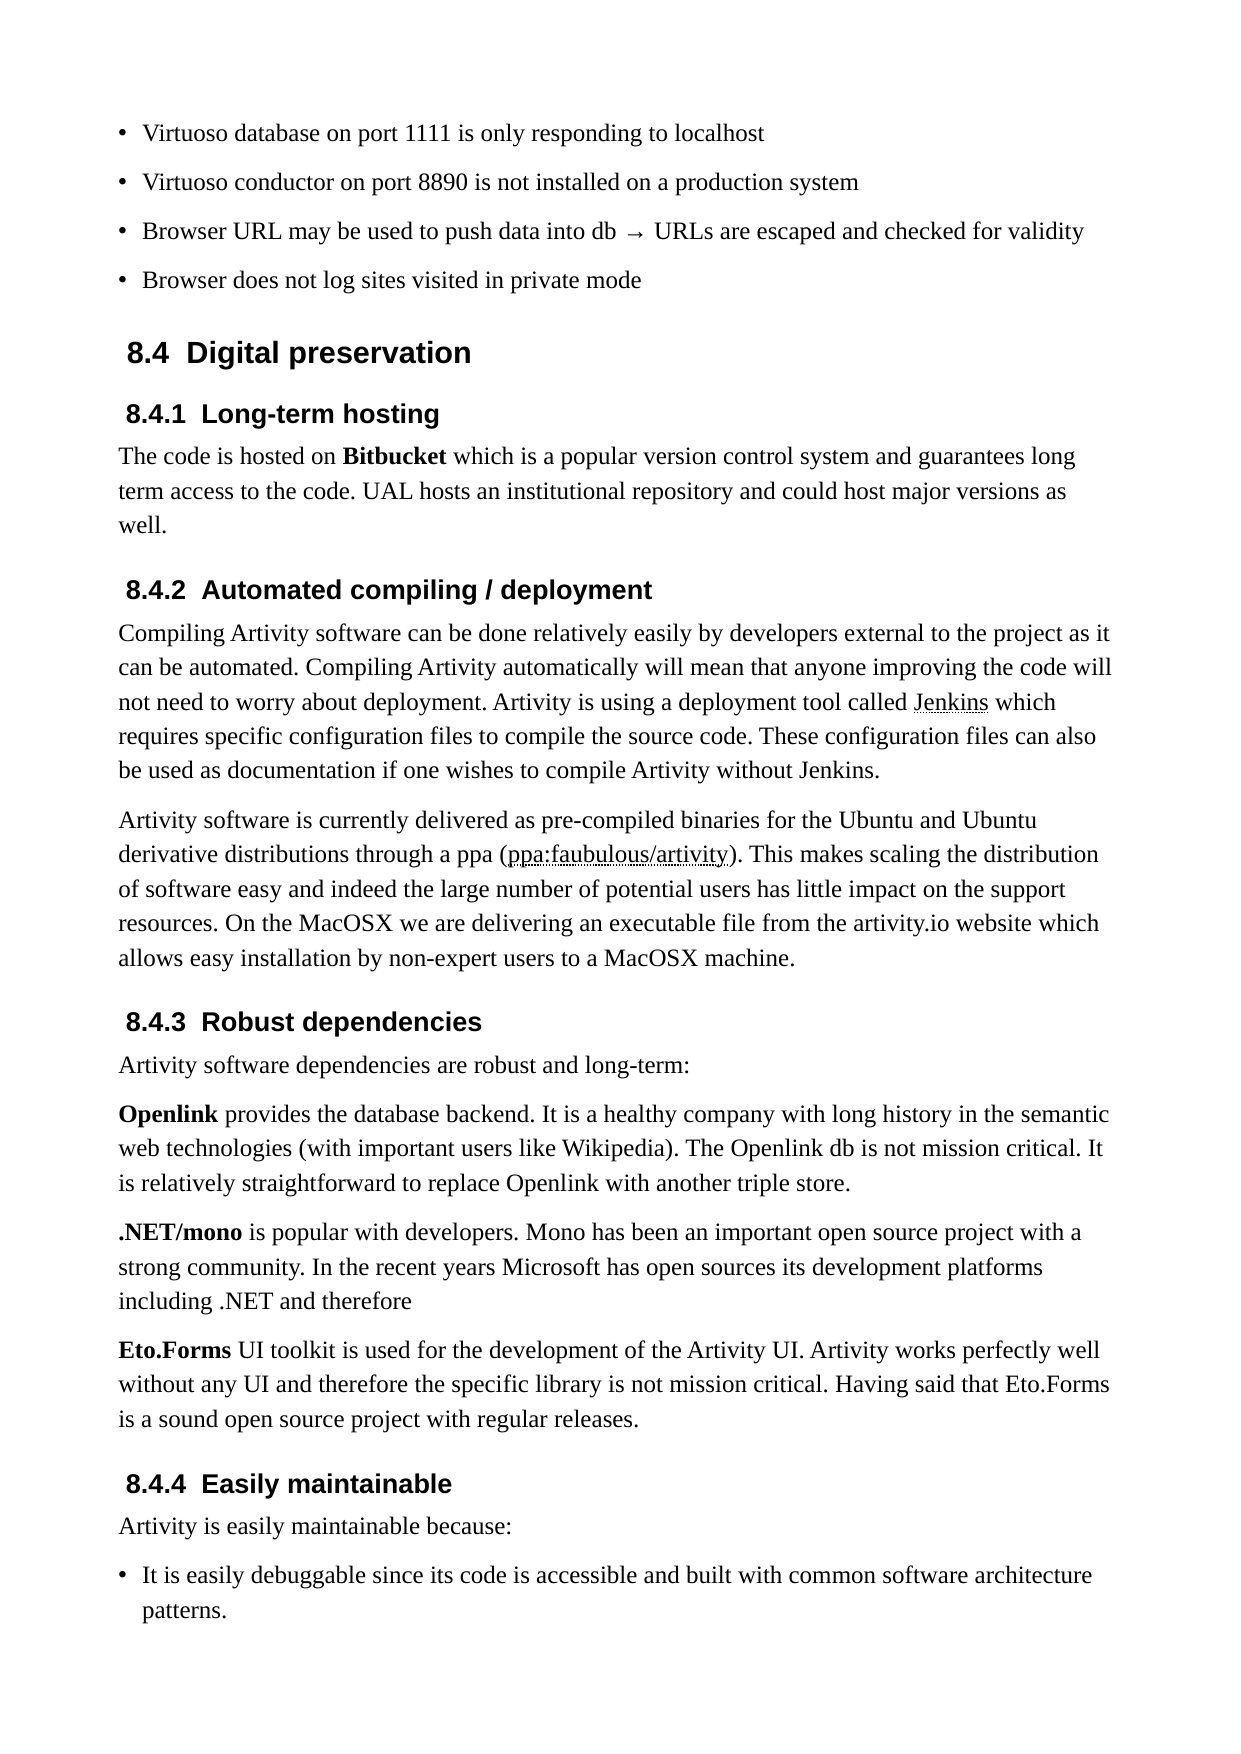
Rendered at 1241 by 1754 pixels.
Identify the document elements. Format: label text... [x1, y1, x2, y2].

text Eto.Forms UI toolkit is used for the development of the Artivity UI. Artivity works perfectly well without any UI and therefore the specific library is not mission critical. Having said that Eto.Forms is a sound open source project with regular releases. [118, 1335, 1122, 1433]
list It is easily debuggable since its code is accessible and built with common software architecture patterns. [118, 1561, 1122, 1624]
subtitle Digital preservation [118, 335, 1122, 371]
list Virtuoso conductor on port 8890 is not installed on a production system [118, 167, 1122, 196]
subtitle Long-term hosting [118, 398, 1122, 429]
subtitle Robust dependencies [118, 1006, 1122, 1037]
text Artivity is easily maintainable because: [118, 1511, 1122, 1540]
text The code is hosted on Bitbucket which is a popular version control system and guarantees long term access to the code. UAL hosts an institutional repository and could host major versions as well. [118, 441, 1122, 539]
text Artivity software is currently delivered as pre-compiled binaries for the Ubuntu and Ubuntu derivative distributions through a ppa (ppa:faubulous/artivity). This makes scaling the distribution of software easy and indeed the large number of potential users has little impact on the support resources. On the MacOSX we are delivering an executable file from the artivity.io website which allows easy installation by non-expert users to a MacOSX machine. [118, 805, 1122, 971]
text .NET/mono is popular with developers. Mono has been an important open source project with a strong community. In the recent years Microsoft has open sources its development platforms including .NET and therefore [118, 1217, 1122, 1315]
subtitle Easily maintainable [118, 1468, 1122, 1499]
list Browser does not log sites visited in private mode [118, 265, 1122, 294]
text Compiling Artivity software can be done relatively easily by developers external to the project as it can be automated. Compiling Artivity automatically will mean that anyone improving the code will not need to worry about deployment. Artivity is using a deployment tool called Jenkins which requires specific configuration files to compile the source code. These configuration files can also be used as documentation if one wishes to compile Artivity without Jenkins. [118, 618, 1122, 784]
subtitle Automated compiling / deployment [118, 574, 1122, 605]
text Openlink provides the database backend. It is a healthy company with long history in the semantic web technologies (with important users like Wikipedia). The Openlink db is not mission critical. It is relatively straightforward to replace Openlink with another triple store. [118, 1099, 1122, 1197]
text Artivity software dependencies are robust and long-term: [118, 1050, 1122, 1079]
list Virtuoso database on port 1111 is only responding to localhost [118, 118, 1122, 147]
list Browser URL may be used to push data into db → URLs are escaped and checked for validity [118, 216, 1122, 245]
